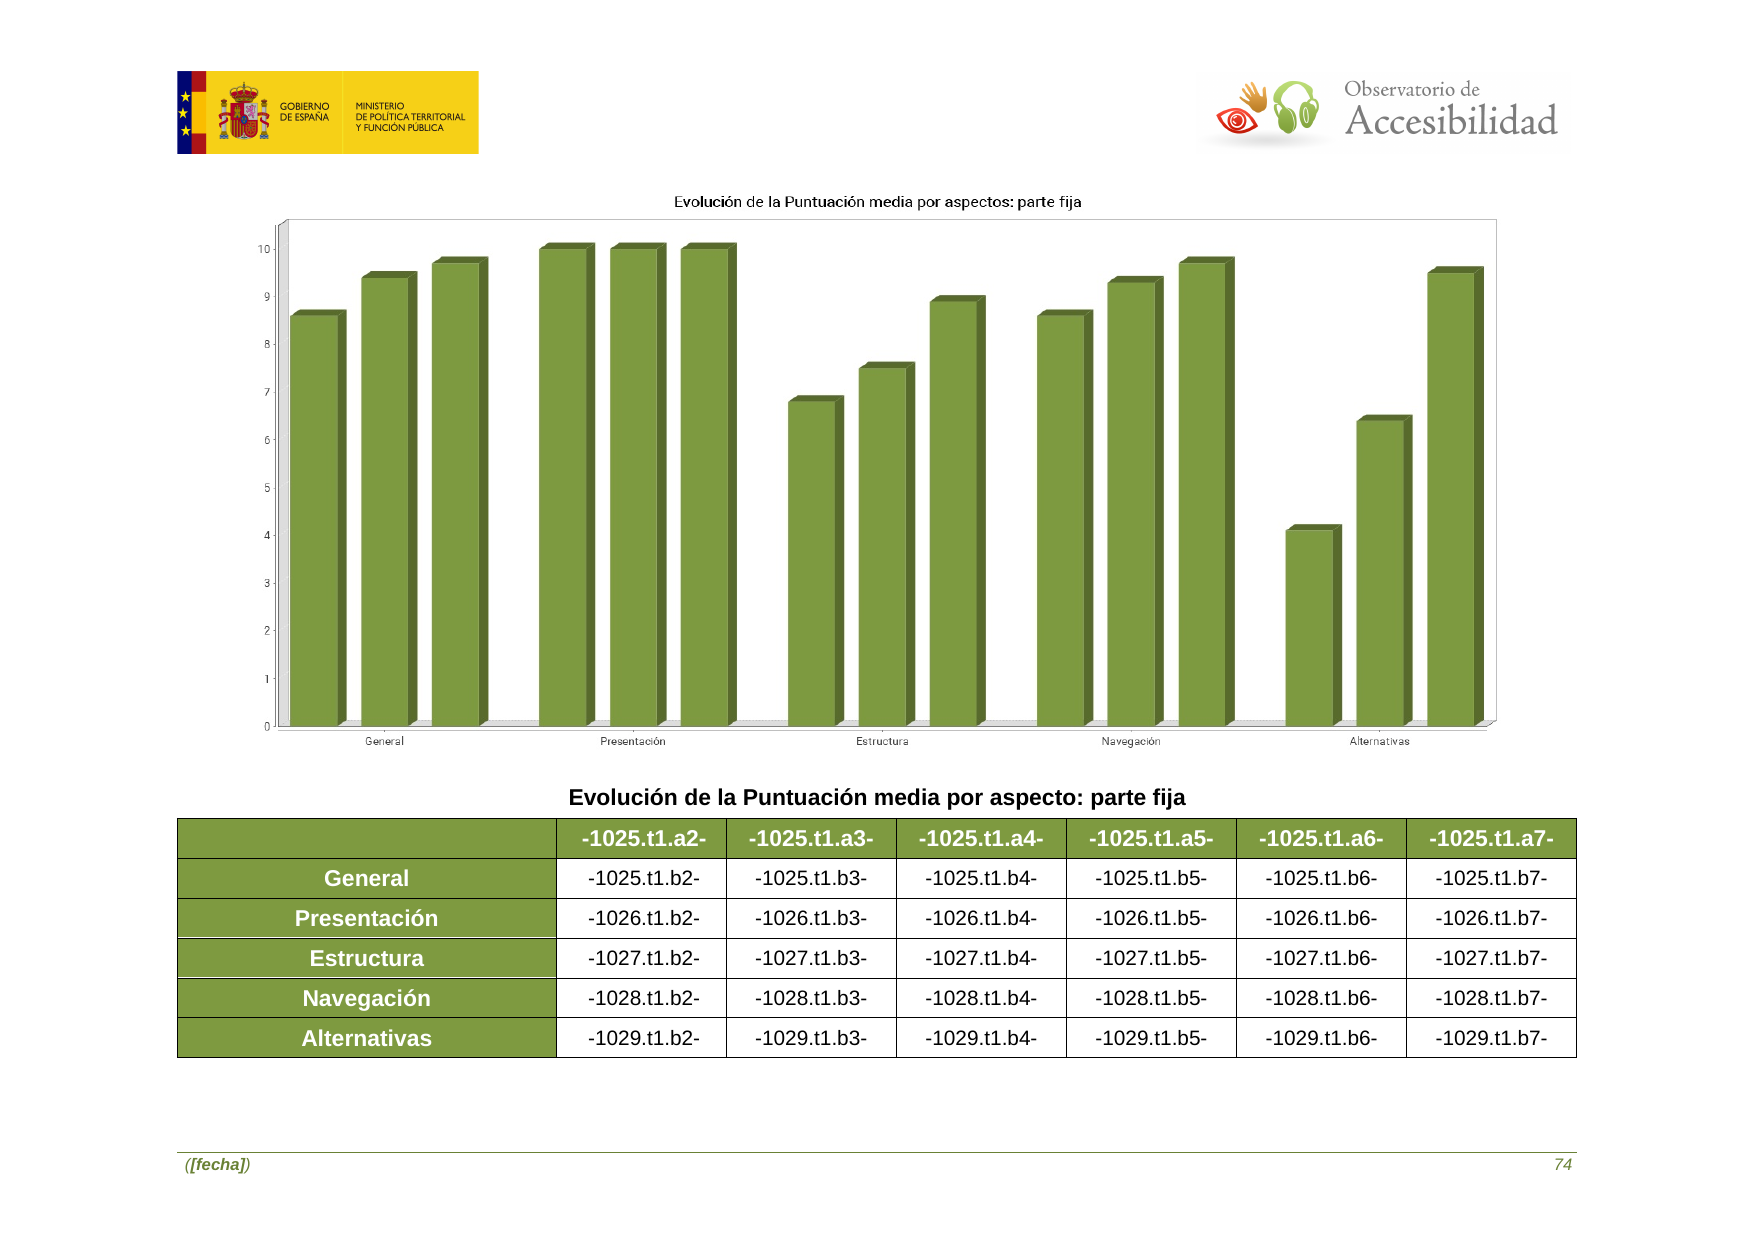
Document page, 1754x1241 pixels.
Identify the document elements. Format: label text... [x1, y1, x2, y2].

table_header -1025.t1.a2- [557, 819, 726, 858]
table_cell -1027.t1.b7- [1407, 939, 1576, 977]
table_cell -1029.t1.b7- [1407, 1018, 1576, 1057]
table_header [178, 819, 556, 858]
picture [249, 192, 1505, 753]
table_cell -1029.t1.b3- [727, 1018, 896, 1057]
table_cell -1028.t1.b4- [897, 979, 1066, 1017]
table_cell Presentación [178, 899, 556, 937]
text Evolución de la Puntuación media por aspecto: parte fija [177, 784, 1577, 810]
table_cell -1027.t1.b3- [727, 939, 896, 977]
table_header -1025.t1.a6- [1237, 819, 1406, 858]
table_cell General [178, 859, 556, 898]
table_cell -1026.t1.b7- [1407, 899, 1576, 937]
table_cell -1029.t1.b5- [1067, 1018, 1236, 1057]
table_cell -1026.t1.b2- [557, 899, 726, 937]
table_header -1025.t1.a5- [1067, 819, 1236, 858]
table_cell -1025.t1.b5- [1067, 859, 1236, 898]
table_cell -1025.t1.b4- [897, 859, 1066, 898]
table_cell -1028.t1.b5- [1067, 979, 1236, 1017]
table_header -1025.t1.a3- [727, 819, 896, 858]
table_cell -1026.t1.b4- [897, 899, 1066, 937]
table_cell -1026.t1.b6- [1237, 899, 1406, 937]
picture [1196, 72, 1572, 154]
table_cell -1027.t1.b2- [557, 939, 726, 977]
table_cell -1025.t1.b6- [1237, 859, 1406, 898]
table_cell -1027.t1.b5- [1067, 939, 1236, 977]
table_cell -1029.t1.b4- [897, 1018, 1066, 1057]
table_cell -1027.t1.b4- [897, 939, 1066, 977]
table_cell Estructura [178, 939, 556, 977]
table_cell Navegación [178, 979, 556, 1017]
table_cell Alternativas [178, 1018, 556, 1057]
table_cell -1029.t1.b2- [557, 1018, 726, 1057]
table_cell -1025.t1.b7- [1407, 859, 1576, 898]
table_cell -1025.t1.b3- [727, 859, 896, 898]
table_cell -1025.t1.b2- [557, 859, 726, 898]
table_cell -1028.t1.b7- [1407, 979, 1576, 1017]
table_header -1025.t1.a7- [1407, 819, 1576, 858]
table_cell -1029.t1.b6- [1237, 1018, 1406, 1057]
table_cell -1027.t1.b6- [1237, 939, 1406, 977]
table_cell -1026.t1.b5- [1067, 899, 1236, 937]
picture [177, 71, 479, 154]
table_cell -1026.t1.b3- [727, 899, 896, 937]
table_cell -1028.t1.b3- [727, 979, 896, 1017]
table_header -1025.t1.a4- [897, 819, 1066, 858]
table_cell -1028.t1.b6- [1237, 979, 1406, 1017]
table_cell -1028.t1.b2- [557, 979, 726, 1017]
